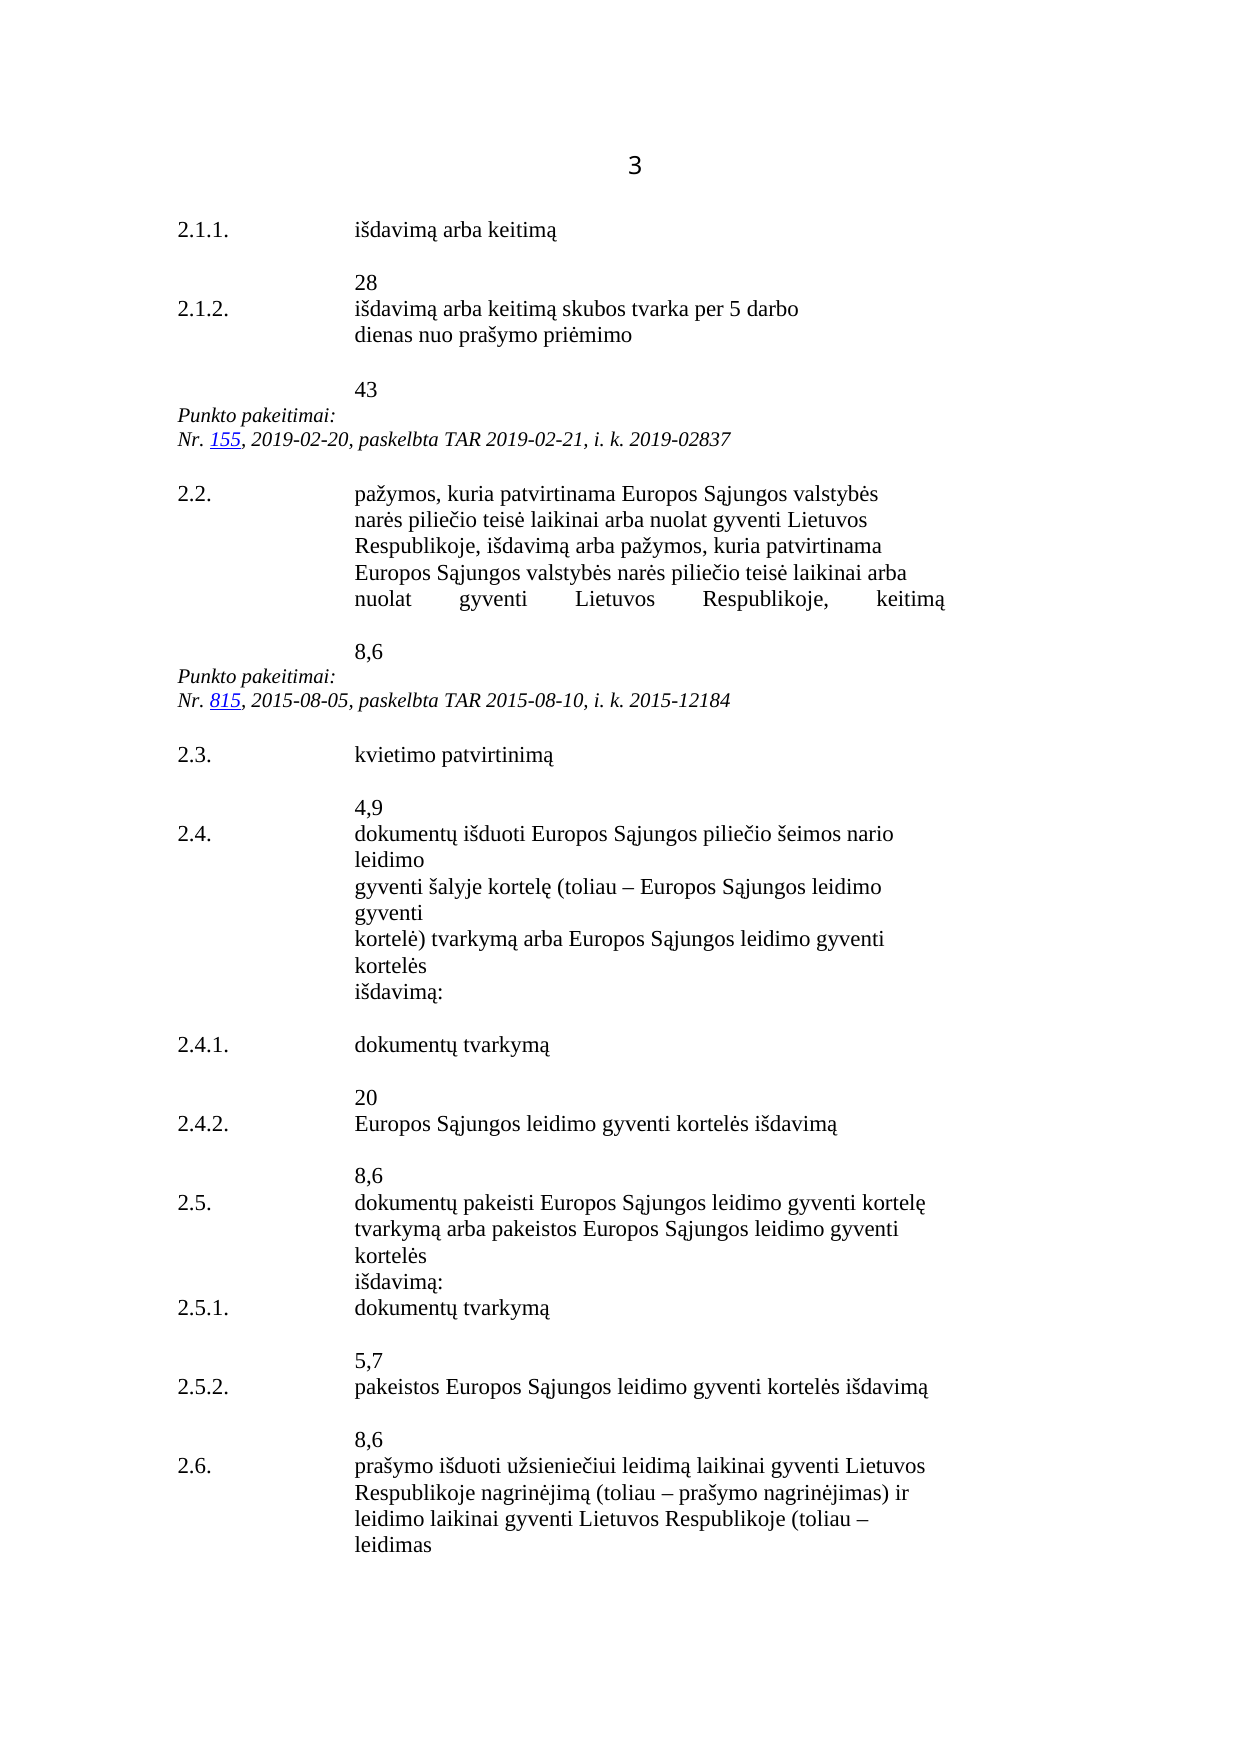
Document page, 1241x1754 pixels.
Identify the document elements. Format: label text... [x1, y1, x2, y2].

text Europos Sąjungos valstybės narės piliečio teisė laikinai arba [354, 559, 945, 585]
text nuolat gyventi Lietuvos Respublikoje, keitimą 8,6 [354, 585, 945, 664]
text 2.4. dokumentų išduoti Europos Sąjungos piliečio šeimos nario leidimo [177, 820, 945, 873]
text Respublikoje, išdavimą arba pažymos, kuria patvirtinama [354, 532, 945, 559]
text kortelė) tvarkymą arba Europos Sąjungos leidimo gyventi kortelės [354, 925, 945, 978]
text 2.1.1. išdavimą arba keitimą 28 [177, 216, 945, 295]
text 2.1.2. išdavimą arba keitimą skubos tvarka per 5 darbo dienas nuo prašymo priėmimo 43 [177, 295, 857, 403]
text išdavimą: [354, 978, 945, 1031]
text kortelės [354, 1242, 945, 1268]
text 2.5. dokumentų pakeisti Europos Sąjungos leidimo gyventi kortelę [177, 1189, 945, 1215]
text Nr. 815, 2015-08-05, paskelbta TAR 2015-08-10, i. k. 2015-12184 [177, 688, 1093, 712]
text Punkto pakeitimai: [177, 403, 1093, 427]
text leidimo laikinai gyventi Lietuvos Respublikoje (toliau – leidimas [354, 1505, 945, 1558]
text Respublikoje nagrinėjimą (toliau – prašymo nagrinėjimas) ir [354, 1479, 945, 1505]
text 2.5.1. dokumentų tvarkymą 5,7 [177, 1294, 945, 1373]
text 2.5.2. pakeistos Europos Sąjungos leidimo gyventi kortelės išdavimą 8,6 [177, 1373, 945, 1452]
text narės piliečio teisė laikinai arba nuolat gyventi Lietuvos [354, 506, 945, 532]
text Nr. 155, 2019-02-20, paskelbta TAR 2019-02-21, i. k. 2019-02837 [177, 427, 1093, 451]
text 2.3. kvietimo patvirtinimą 4,9 [177, 741, 945, 820]
text 2.2. pažymos, kuria patvirtinama Europos Sąjungos valstybės [177, 479, 945, 506]
text 2.4.2. Europos Sąjungos leidimo gyventi kortelės išdavimą 8,6 [177, 1110, 945, 1189]
text 2.4.1. dokumentų tvarkymą 20 [177, 1031, 945, 1110]
text Punkto pakeitimai: [177, 664, 1093, 688]
text gyventi šalyje kortelę (toliau – Europos Sąjungos leidimo gyventi [354, 873, 945, 925]
text išdavimą: [354, 1268, 945, 1294]
text tvarkymą arba pakeistos Europos Sąjungos leidimo gyventi [354, 1215, 945, 1242]
text 2.6. prašymo išduoti užsieniečiui leidimą laikinai gyventi Lietuvos [177, 1452, 945, 1479]
